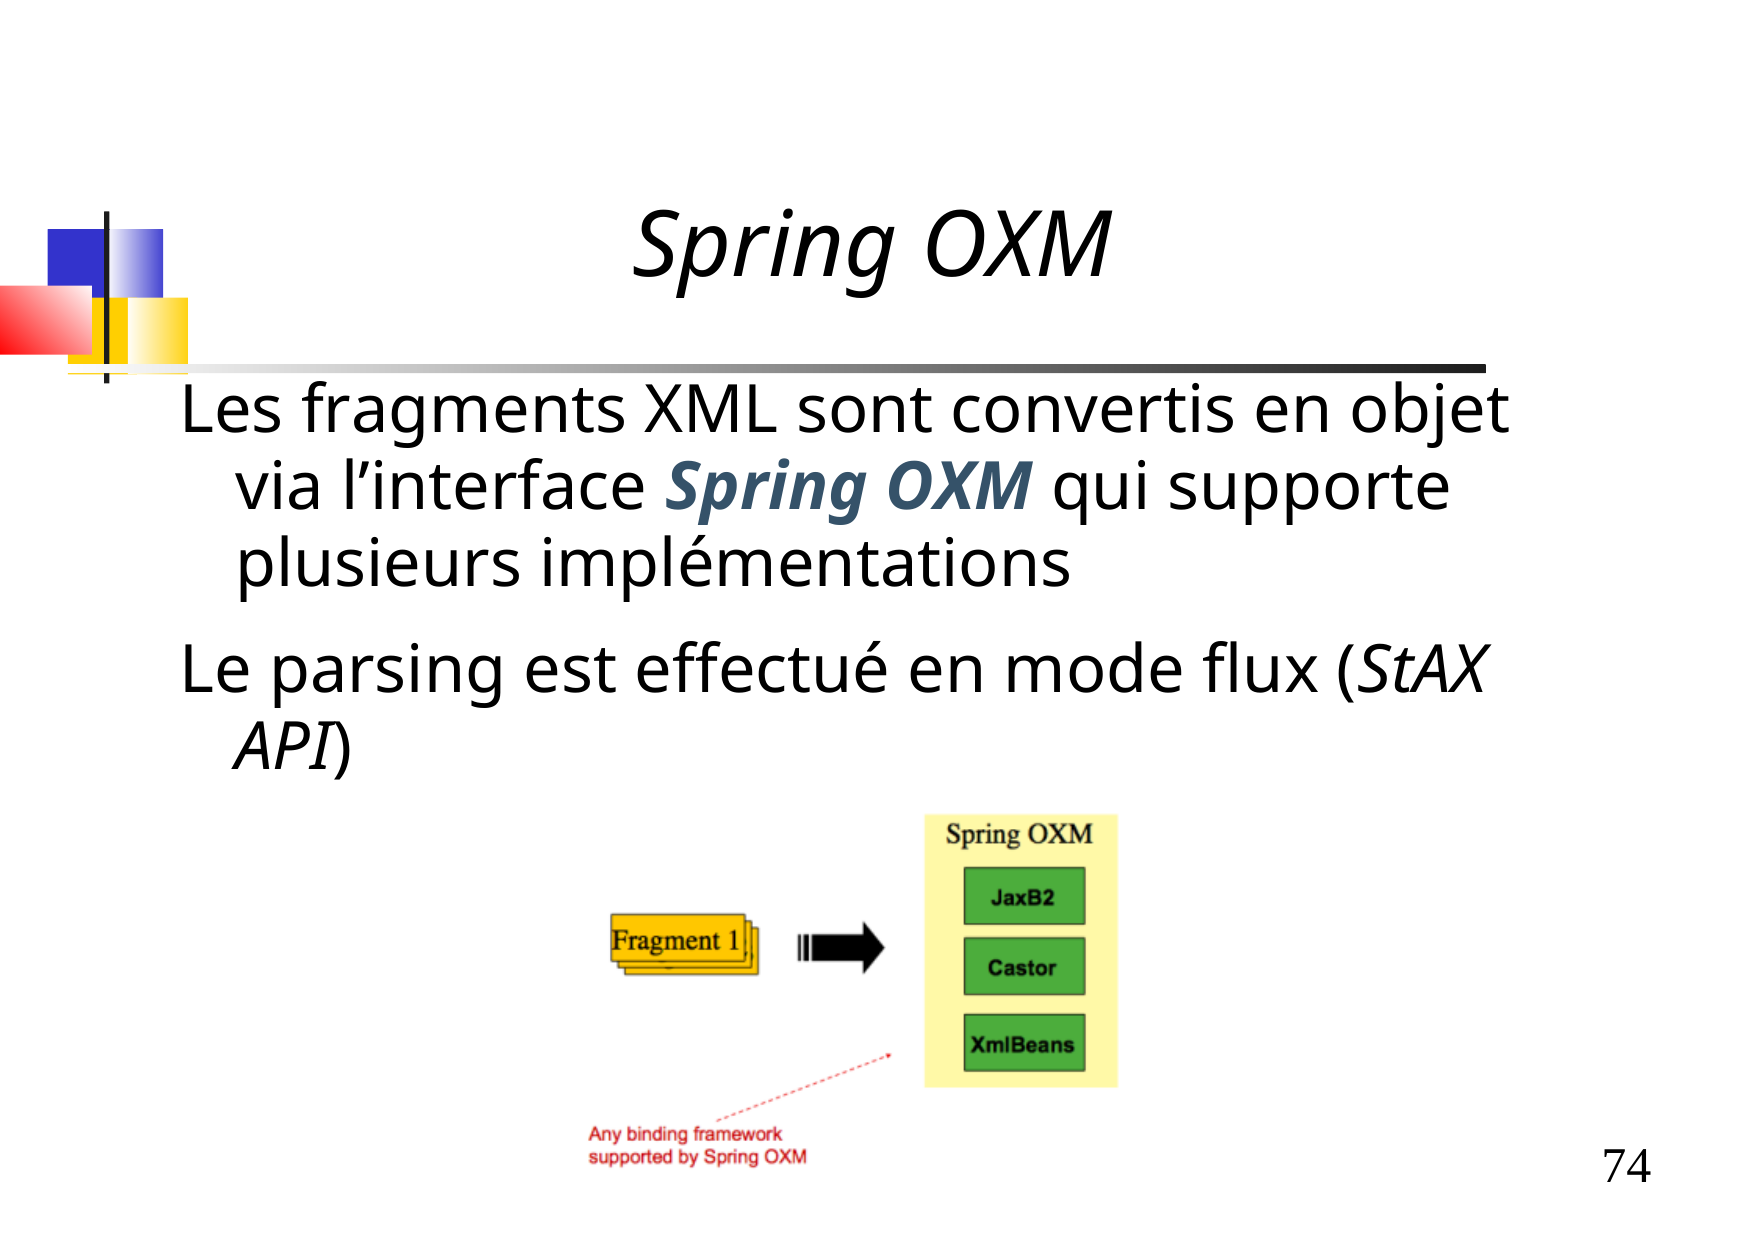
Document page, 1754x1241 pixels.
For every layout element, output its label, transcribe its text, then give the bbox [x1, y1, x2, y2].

title Spring OXM [179, 139, 1567, 351]
list Les fragments XML sont convertis en objet via l’interface Spring OXM qui supporte plusieurs implémentations Le parsing est effectué en mode flux (StAX API) [179, 371, 1567, 1091]
picture [573, 803, 1158, 1213]
